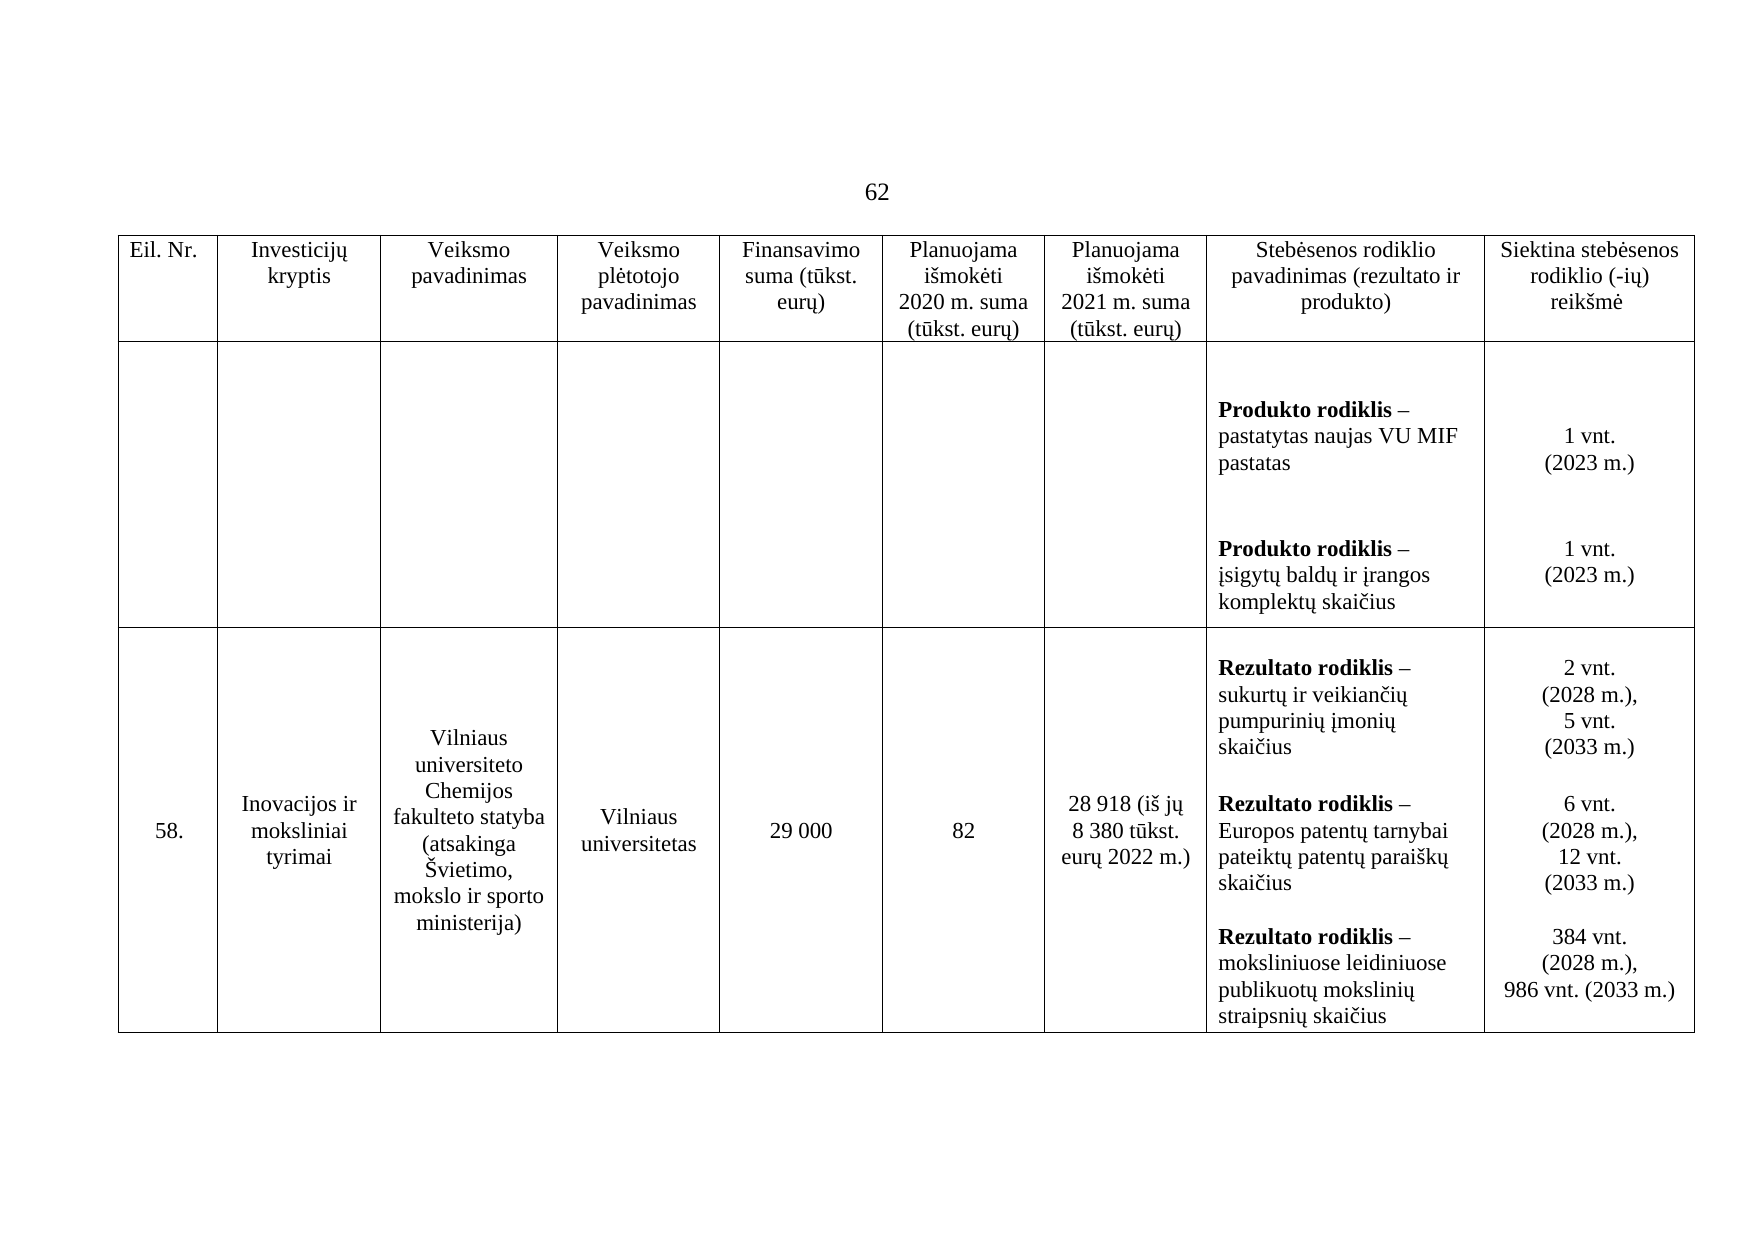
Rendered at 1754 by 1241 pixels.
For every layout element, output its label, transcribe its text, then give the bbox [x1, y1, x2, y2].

table_cell [720, 342, 882, 627]
table_cell Rezultato rodiklis – sukurtų ir veikiančių pumpurinių įmonių skaičius [1207, 628, 1484, 763]
table_cell [1485, 342, 1694, 368]
table_cell Rezultato rodiklis – moksliniuose leidiniuose publikuotų mokslinių straipsnių skaičius [1207, 896, 1484, 1032]
table_header Investicijų kryptis [218, 236, 380, 341]
table_header Planuojama išmokėti 2020 m. suma (tūkst. eurų) [883, 236, 1044, 341]
table_header Stebėsenos rodiklio pavadinimas (rezultato ir produkto) [1207, 236, 1484, 341]
table_cell Produkto rodiklis – pastatytas naujas VU MIF pastatas [1207, 369, 1484, 508]
table_cell [558, 342, 719, 627]
table_cell 1 vnt. (2023 m.) [1485, 369, 1694, 508]
table_header Eil. Nr. [119, 236, 217, 341]
table_cell 384 vnt. (2028 m.), 986 vnt. (2033 m.) [1485, 896, 1694, 1032]
table_cell [218, 342, 380, 627]
table_cell 2 vnt. (2028 m.), 5 vnt. (2033 m.) [1485, 628, 1694, 763]
table_cell 28 918 (iš jų 8 380 tūkst. eurų 2022 m.) [1045, 628, 1206, 1032]
table_cell [381, 342, 557, 627]
table_header Planuojama išmokėti 2021 m. suma (tūkst. eurų) [1045, 236, 1206, 341]
table_cell Vilniaus universiteto Chemijos fakulteto statyba (atsakinga Švietimo, mokslo ir sporto ministerija) [381, 628, 557, 1032]
table_cell 6 vnt. (2028 m.), 12 vnt. (2033 m.) [1485, 763, 1694, 896]
table_header Siektina stebėsenos rodiklio (-ių) reikšmė [1485, 236, 1694, 341]
table_cell 29 000 [720, 628, 882, 1032]
table_cell 58. [119, 628, 217, 1032]
table_cell Inovacijos ir moksliniai tyrimai [218, 628, 380, 1032]
table_cell [1207, 342, 1484, 368]
table_cell Rezultato rodiklis – Europos patentų tarnybai pateiktų patentų paraiškų skaičius [1207, 763, 1484, 896]
table_cell [883, 342, 1044, 627]
table_cell 1 vnt. (2023 m.) [1485, 508, 1694, 627]
table_header Veiksmo plėtotojo pavadinimas [558, 236, 719, 341]
table_header Finansavimo suma (tūkst. eurų) [720, 236, 882, 341]
table_cell 82 [883, 628, 1044, 1032]
table_cell Produkto rodiklis – įsigytų baldų ir įrangos komplektų skaičius [1207, 508, 1484, 627]
table_cell Vilniaus universitetas [558, 628, 719, 1032]
table_cell [1045, 342, 1206, 627]
table_cell [119, 342, 217, 627]
table_header Veiksmo pavadinimas [381, 236, 557, 341]
